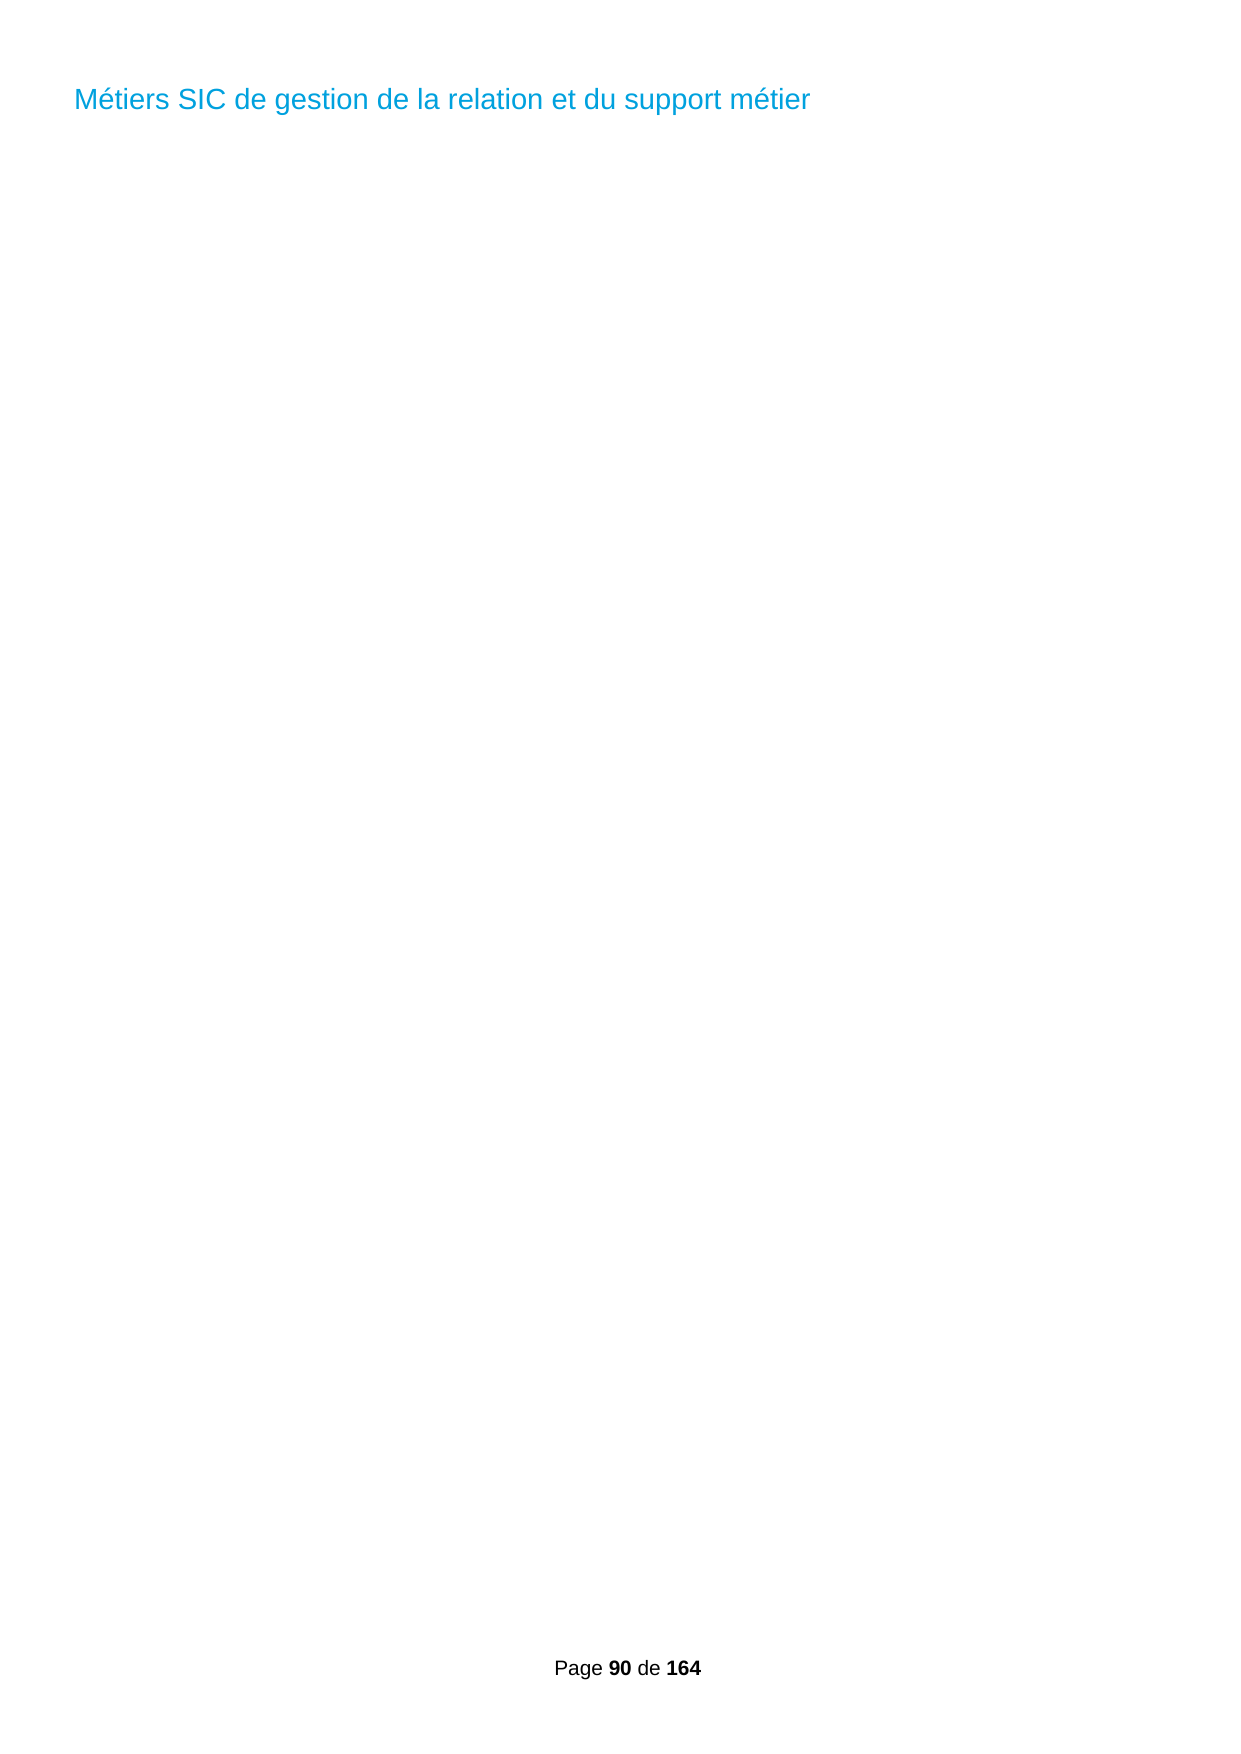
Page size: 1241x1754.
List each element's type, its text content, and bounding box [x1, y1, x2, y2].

subtitle Métiers SIC de gestion de la relation et du support métier [74, 82, 1181, 116]
